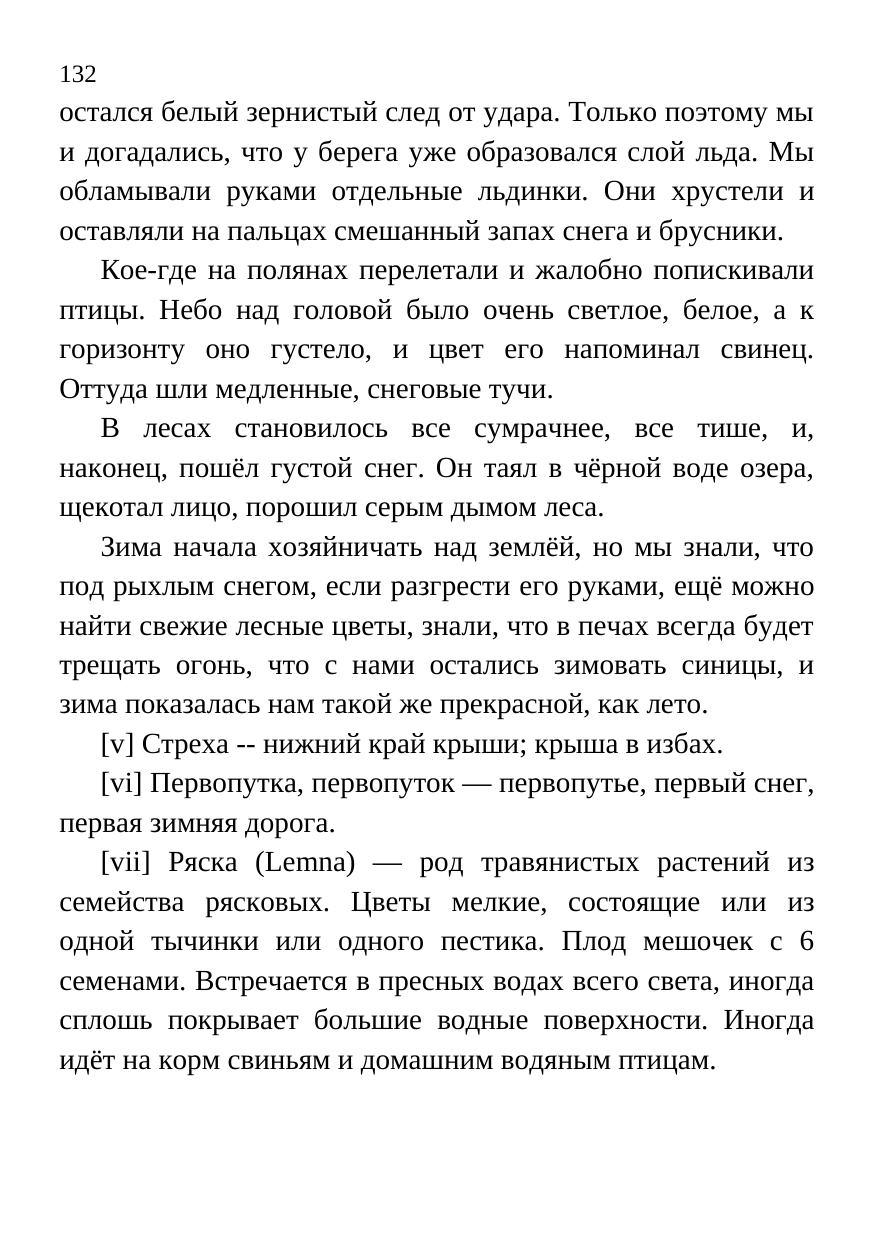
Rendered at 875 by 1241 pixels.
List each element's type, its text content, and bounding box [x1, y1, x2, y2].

text Кое-где на полянах перелетали и жалобно попискивали птицы. Небо над головой было очень светлое, белое, а к горизонту оно густело, и цвет его напоминал свинец. Оттуда шли медленные, снеговые тучи. [59, 252, 815, 404]
text [vii] Ряска (Lemna) — род травянистых растений из семейства рясковых. Цветы мелкие, состоящие или из одной тычинки или одного пестика. Плод мешочек с 6 семенами. Встречается в пресных водах всего света, иногда сплошь покрывает большие водные поверхности. Иногда идёт на корм свиньям и домашним водяным птицам. [59, 844, 815, 1076]
text остался белый зернистый след от удара. Только поэтому мы и догадались, что у берега уже образовался слой льда. Мы обламывали руками отдельные льдинки. Они хрустели и оставляли на пальцах смешанный запах снега и брусники. [59, 94, 815, 246]
text [vi] Первопутка, первопуток — первопутье, первый снег, первая зимняя дорога. [59, 766, 815, 839]
text [v] Стреха -- нижний край крыши; крыша в избах. [59, 726, 815, 760]
text Зима начала хозяйничать над землёй, но мы знали, что под рыхлым снегом, если разгрести его руками, ещё можно найти свежие лесные цветы, знали, что в печах всегда будет трещать огонь, что с нами остались зимовать синицы, и зима показалась нам такой же прекрасной, как лето. [59, 529, 815, 720]
text В лесах становилось все сумрачнее, все тише, и, наконец, пошёл густой снег. Он таял в чёрной воде озера, щекотал лицо, порошил серым дымом леса. [59, 410, 815, 523]
